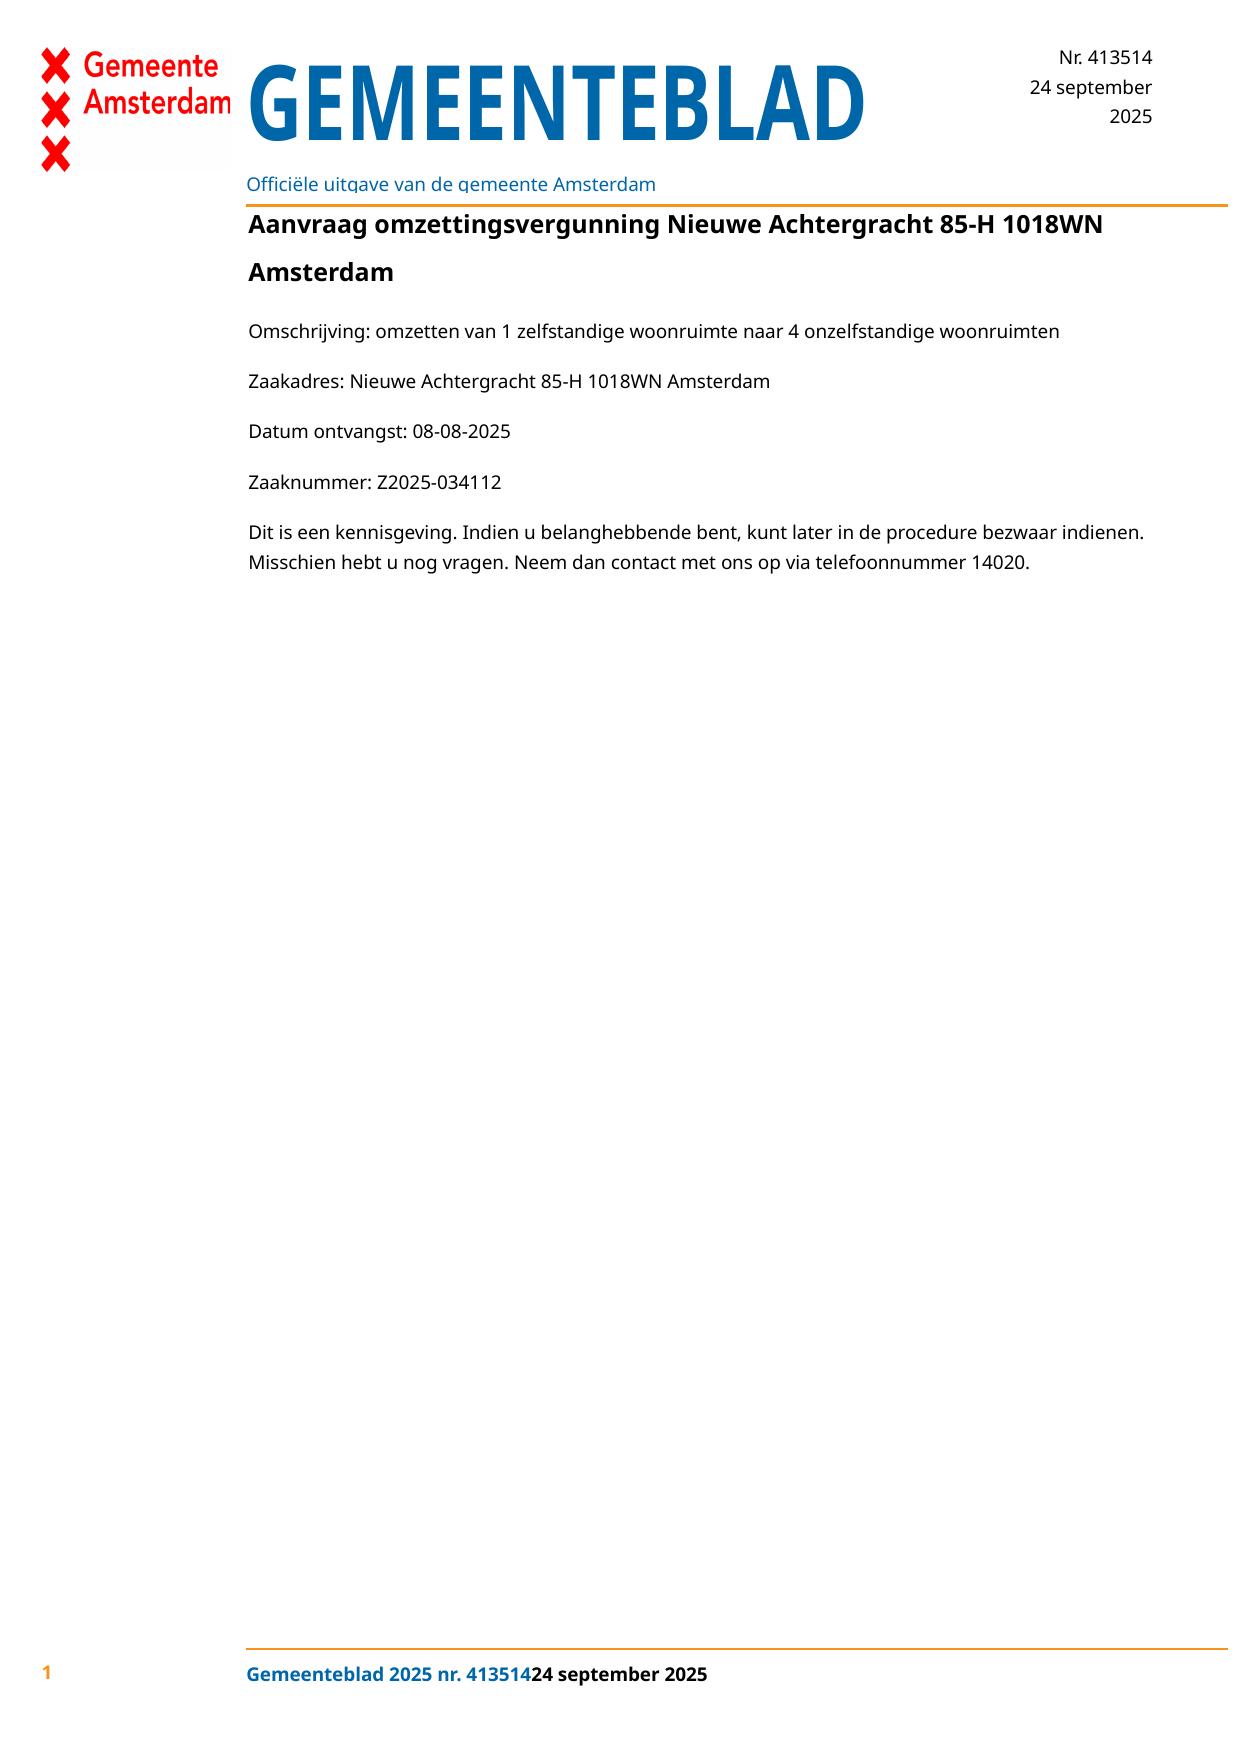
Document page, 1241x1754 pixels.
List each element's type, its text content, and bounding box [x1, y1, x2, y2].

picture [41, 47, 231, 172]
text Datum ontvangst: 08-08-2025 [248, 419, 1152, 444]
text Omschrijving: omzetten van 1 zelfstandige woonruimte naar 4 onzelfstandige woonruimten [248, 318, 1152, 344]
text Zaakadres: Nieuwe Achtergracht 85-H 1018WN Amsterdam [248, 368, 1152, 394]
text Dit is een kennisgeving. Indien u belanghebbende bent, kunt later in de procedure bezwaar indienen. Misschien hebt u nog vragen. Neem dan contact met ons op via telefoonnummer 14020. [248, 519, 1152, 575]
text Aanvraag omzettingsvergunning Nieuwe Achtergracht 85-H 1018WN Amsterdam [248, 207, 1152, 288]
text Zaaknummer: Z2025-034112 [248, 469, 1152, 495]
